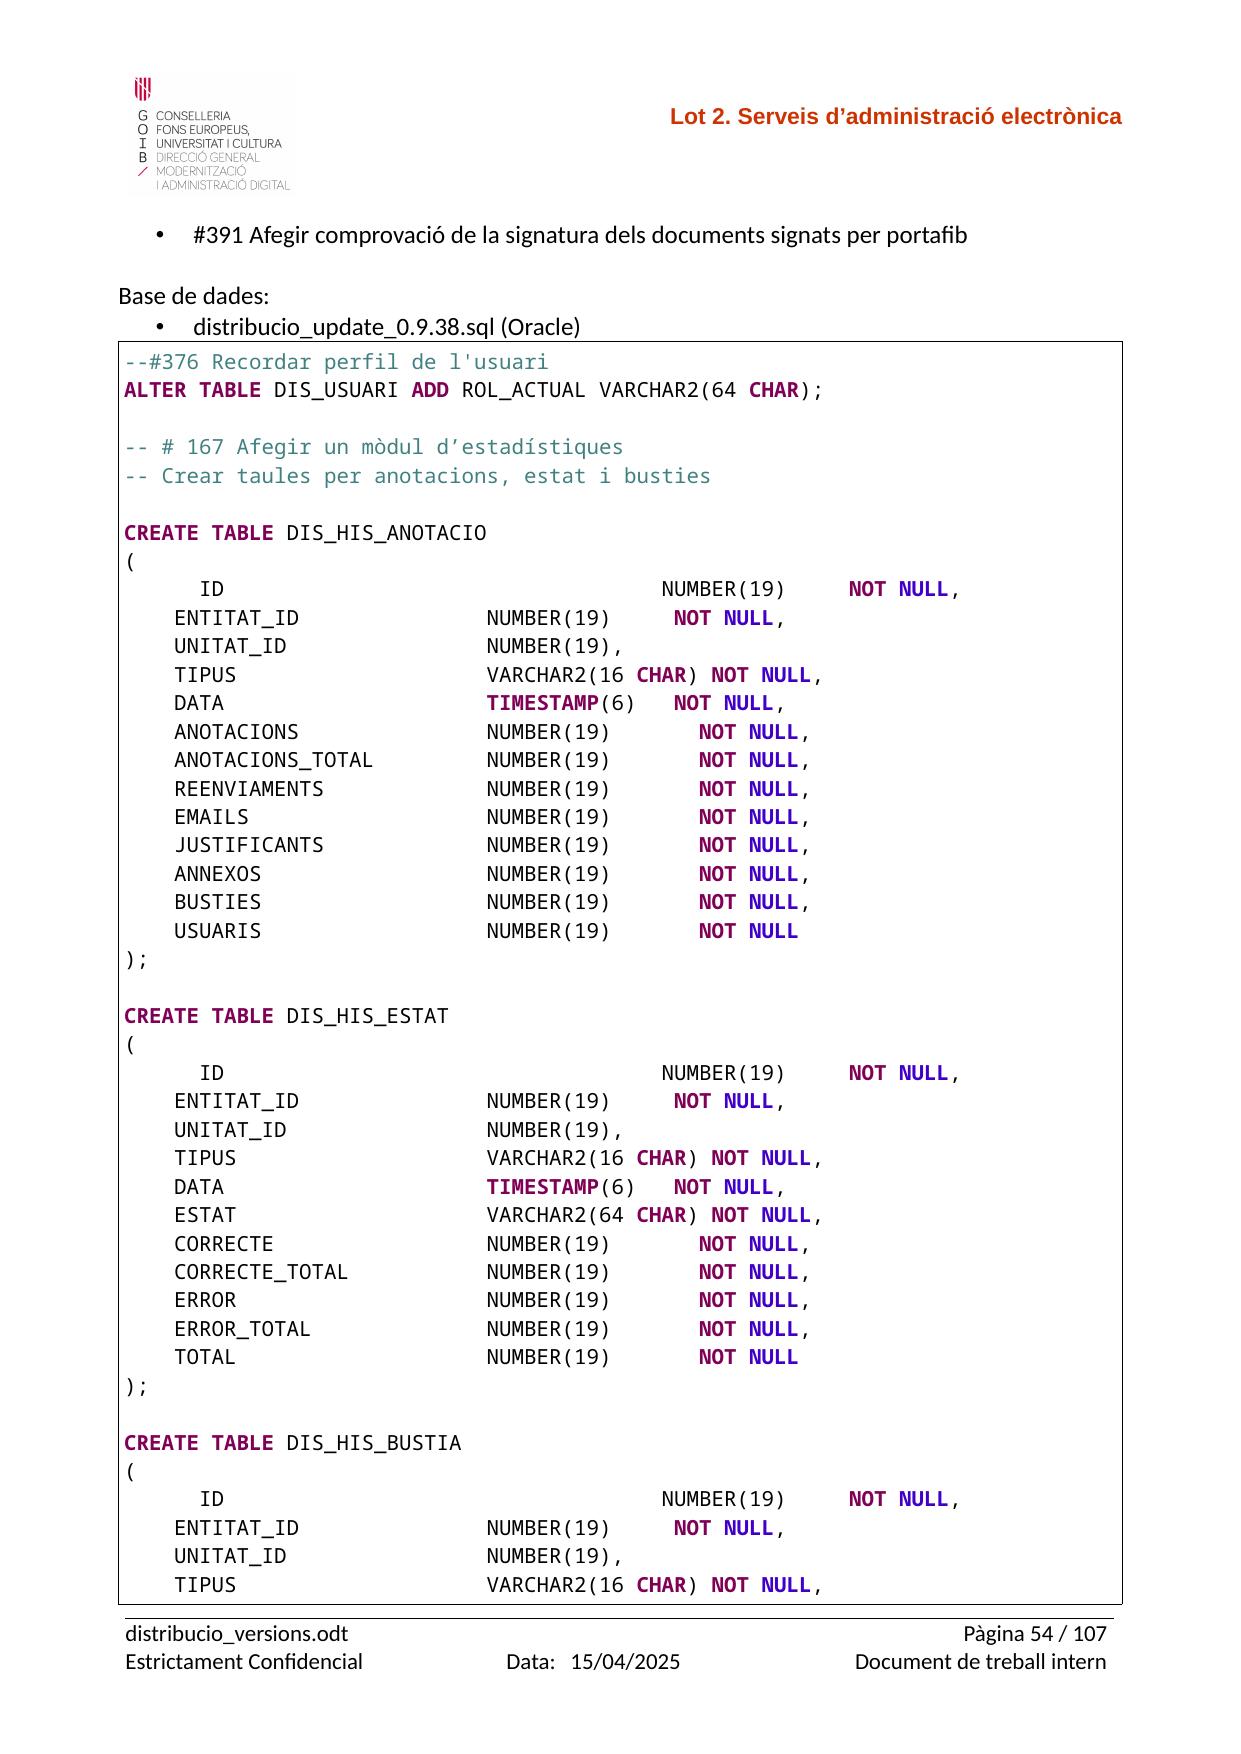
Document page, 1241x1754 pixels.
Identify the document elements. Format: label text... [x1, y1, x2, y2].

list distribucio_update_0.9.38.sql (Oracle) [156, 311, 1122, 341]
table_header --#376 Recordar perfil de l'usuari ALTER TABLE DIS_USUARI ADD ROL_ACTUAL VARCHAR2(64 CHAR); -- # 167 Afegir un mòdul d’estadístiques -- Crear taules per anotacions, estat i busties CREATE TABLE DIS_HIS_ANOTACIO ( ID NUMBER(19) NOT NULL, ENTITAT_ID NUMBER(19) NOT NULL, UNITAT_ID NUMBER(19), TIPUS VARCHAR2(16 CHAR) NOT NULL, DATA TIMESTAMP(6) NOT NULL, ANOTACIONS NUMBER(19) NOT NULL, ANOTACIONS_TOTAL NUMBER(19) NOT NULL, REENVIAMENTS NUMBER(19) NOT NULL, EMAILS NUMBER(19) NOT NULL, JUSTIFICANTS NUMBER(19) NOT NULL, ANNEXOS NUMBER(19) NOT NULL, BUSTIES NUMBER(19) NOT NULL, USUARIS NUMBER(19) NOT NULL ); CREATE TABLE DIS_HIS_ESTAT ( ID NUMBER(19) NOT NULL, ENTITAT_ID NUMBER(19) NOT NULL, UNITAT_ID NUMBER(19), TIPUS VARCHAR2(16 CHAR) NOT NULL, DATA TIMESTAMP(6) NOT NULL, ESTAT VARCHAR2(64 CHAR) NOT NULL, CORRECTE NUMBER(19) NOT NULL, CORRECTE_TOTAL NUMBER(19) NOT NULL, ERROR NUMBER(19) NOT NULL, ERROR_TOTAL NUMBER(19) NOT NULL, TOTAL NUMBER(19) NOT NULL ); CREATE TABLE DIS_HIS_BUSTIA ( ID NUMBER(19) NOT NULL, ENTITAT_ID NUMBER(19) NOT NULL, UNITAT_ID NUMBER(19), TIPUS VARCHAR2(16 CHAR) NOT NULL, [119, 342, 1122, 1604]
list #391 Afegir comprovació de la signatura dels documents signats per portafib [156, 219, 1122, 250]
text Base de dades: [118, 280, 1122, 311]
picture [126, 70, 299, 197]
